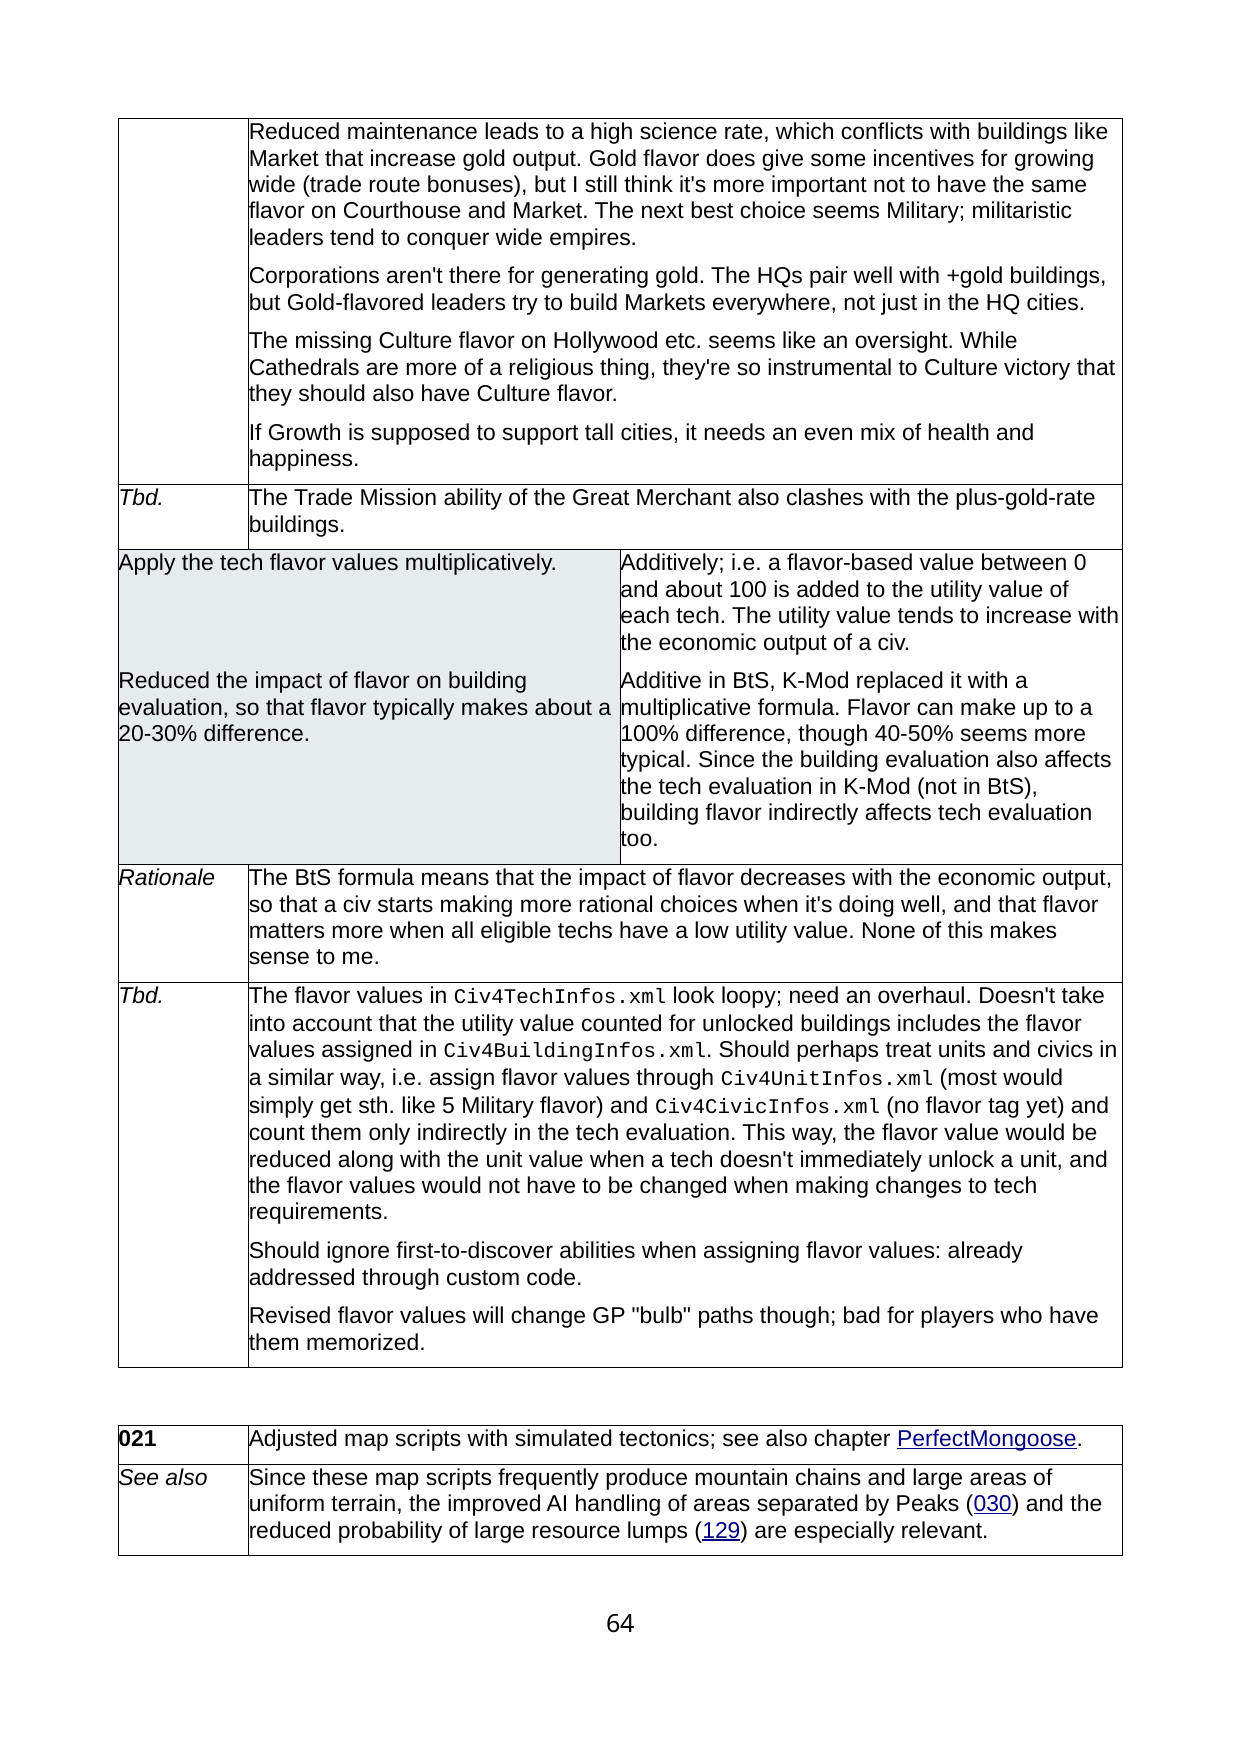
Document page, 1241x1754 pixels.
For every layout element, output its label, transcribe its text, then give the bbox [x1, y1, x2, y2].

table_cell Rationale [119, 865, 248, 982]
table_cell Apply the tech flavor values multiplicatively. Reduced the impact of flavor on building evaluation, so that flavor typically makes about a 20-30% difference. [119, 550, 620, 864]
table_cell See also [119, 1465, 248, 1555]
table_header 021 [119, 1426, 248, 1464]
table_cell Since these map scripts frequently produce mountain chains and large areas of uniform terrain, the improved AI handling of areas separated by Peaks (030) and the reduced probability of large resource lumps (129) are especially relevant. [249, 1465, 1122, 1555]
table_cell The BtS formula means that the impact of flavor decreases with the economic output, so that a civ starts making more rational choices when it's doing well, and that flavor matters more when all eligible techs have a low utility value. None of this makes sense to me. [249, 865, 1122, 982]
table_cell [119, 119, 248, 484]
table_cell Tbd. [119, 983, 248, 1367]
table_cell The flavor values in Civ4TechInfos.xml look loopy; need an overhaul. Doesn't take into account that the utility value counted for unlocked buildings includes the flavor values assigned in Civ4BuildingInfos.xml. Should perhaps treat units and civics in a similar way, i.e. assign flavor values through Civ4UnitInfos.xml (most would simply get sth. like 5 Military flavor) and Civ4CivicInfos.xml (no flavor tag yet) and count them only indirectly in the tech evaluation. This way, the flavor value would be reduced along with the unit value when a tech doesn't immediately unlock a unit, and the flavor values would not have to be changed when making changes to tech requirements. Should ignore first-to-discover abilities when assigning flavor values: already addressed through custom code. Revised flavor values will change GP "bulb" paths though; bad for players who have them memorized. [249, 983, 1122, 1367]
table_cell Tbd. [119, 485, 248, 549]
table_cell Additively; i.e. a flavor-based value between 0 and about 100 is added to the utility value of each tech. The utility value tends to increase with the economic output of a civ. Additive in BtS, K-Mod replaced it with a multiplicative formula. Flavor can make up to a 100% difference, though 40-50% seems more typical. Since the building evaluation also affects the tech evaluation in K-Mod (not in BtS), building flavor indirectly affects tech evaluation too. [621, 550, 1122, 864]
table_cell Reduced maintenance leads to a high science rate, which conflicts with buildings like Market that increase gold output. Gold flavor does give some incentives for growing wide (trade route bonuses), but I still think it's more important not to have the same flavor on Courthouse and Market. The next best choice seems Military; militaristic leaders tend to conquer wide empires. Corporations aren't there for generating gold. The HQs pair well with +gold buildings, but Gold-flavored leaders try to build Markets everywhere, not just in the HQ cities. The missing Culture flavor on Hollywood etc. seems like an oversight. While Cathedrals are more of a religious thing, they're so instrumental to Culture victory that they should also have Culture flavor. If Growth is supposed to support tall cities, it needs an even mix of health and happiness. [249, 119, 1122, 484]
table_cell The Trade Mission ability of the Great Merchant also clashes with the plus-gold-rate buildings. [249, 485, 1122, 549]
table_header Adjusted map scripts with simulated tectonics; see also chapter PerfectMongoose. [249, 1426, 1122, 1464]
